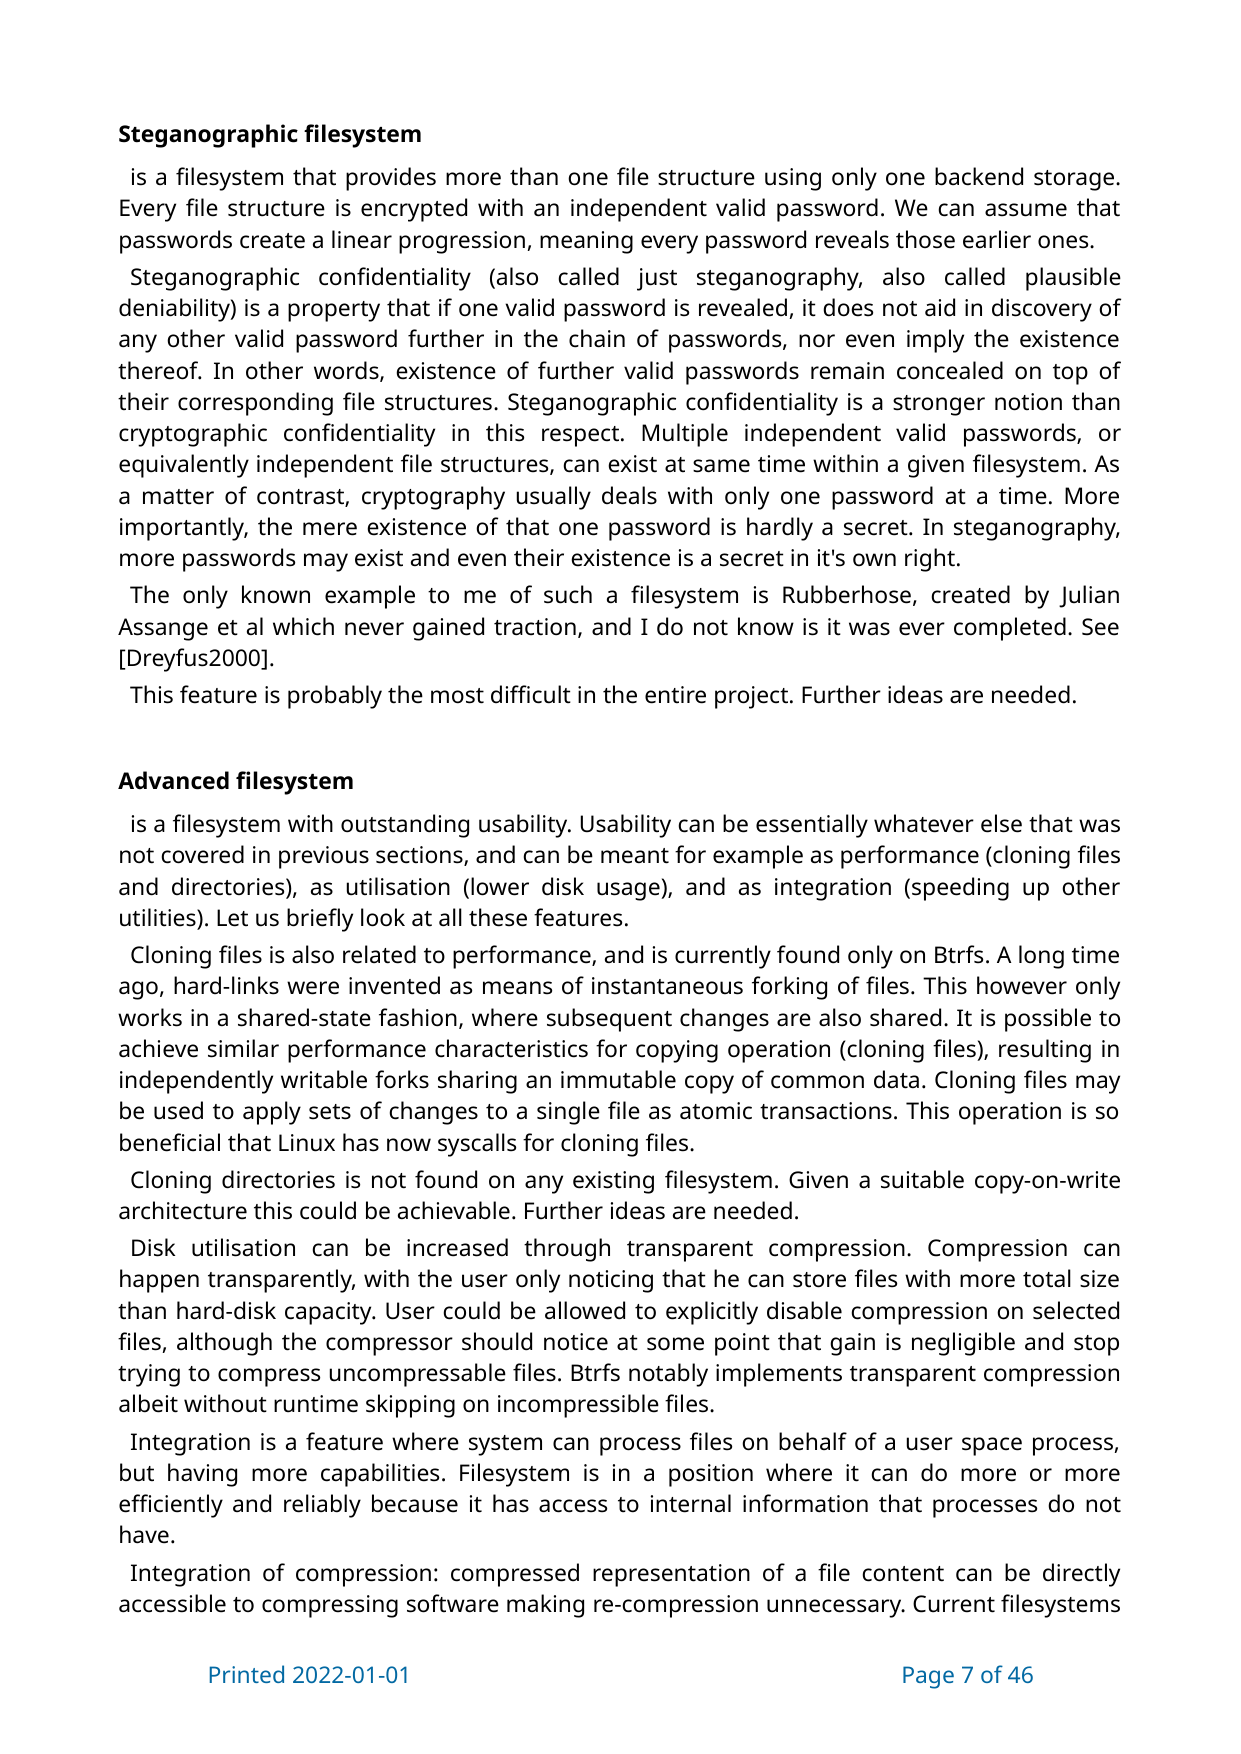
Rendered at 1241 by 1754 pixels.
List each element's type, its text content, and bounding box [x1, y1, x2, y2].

text The only known example to me of such a filesystem is Rubberhose, created by Julian Assange et al which never gained traction, and I do not know is it was ever completed. See [Dreyfus2000]. [118, 579, 1122, 673]
text Cloning files is also related to performance, and is currently found only on Btrfs. A long time ago, hard-links were invented as means of instantaneous forking of files. This however only works in a shared-state fashion, where subsequent changes are also shared. It is possible to achieve similar performance characteristics for copying operation (cloning files), resulting in independently writable forks sharing an immutable copy of common data. Cloning files may be used to apply sets of changes to a single file as atomic transactions. This operation is so beneficial that Linux has now syscalls for cloning files. [118, 939, 1122, 1158]
text Cloning directories is not found on any existing filesystem. Given a suitable copy-on-write architecture this could be achievable. Further ideas are needed. [118, 1164, 1122, 1226]
subtitle Steganographic filesystem [118, 118, 1122, 149]
text Integration of compression: compressed representation of a file content can be directly accessible to compressing software making re-compression unnecessary. Current filesystems [118, 1557, 1122, 1619]
text is a filesystem with outstanding usability. Usability can be essentially whatever else that was not covered in previous sections, and can be meant for example as performance (cloning files and directories), as utilisation (lower disk usage), and as integration (speeding up other utilities). Let us briefly look at all these features. [118, 808, 1122, 933]
subtitle Advanced filesystem [118, 765, 1122, 796]
text Integration is a feature where system can process files on behalf of a user space process, but having more capabilities. Filesystem is in a position where it can do more or more efficiently and reliably because it has access to internal information that processes do not have. [118, 1426, 1122, 1551]
text is a filesystem that provides more than one file structure using only one backend storage. Every file structure is encrypted with an independent valid password. We can assume that passwords create a linear progression, meaning every password reveals those earlier ones. [118, 161, 1122, 255]
text Steganographic confidentiality (also called just steganography, also called plausible deniability) is a property that if one valid password is revealed, it does not aid in discovery of any other valid password further in the chain of passwords, nor even imply the existence thereof. In other words, existence of further valid passwords remain concealed on top of their corresponding file structures. Steganographic confidentiality is a stronger notion than cryptographic confidentiality in this respect. Multiple independent valid passwords, or equivalently independent file structures, can exist at same time within a given filesystem. As a matter of contrast, cryptography usually deals with only one password at a time. More importantly, the mere existence of that one password is hardly a secret. In steganography, more passwords may exist and even their existence is a secret in it's own right. [118, 261, 1122, 573]
text This feature is probably the most difficult in the entire project. Further ideas are needed. [118, 679, 1122, 710]
text Disk utilisation can be increased through transparent compression. Compression can happen transparently, with the user only noticing that he can store files with more total size than hard-disk capacity. User could be allowed to explicitly disable compression on selected files, although the compressor should notice at some point that gain is negligible and stop trying to compress uncompressable files. Btrfs notably implements transparent compression albeit without runtime skipping on incompressible files. [118, 1232, 1122, 1420]
